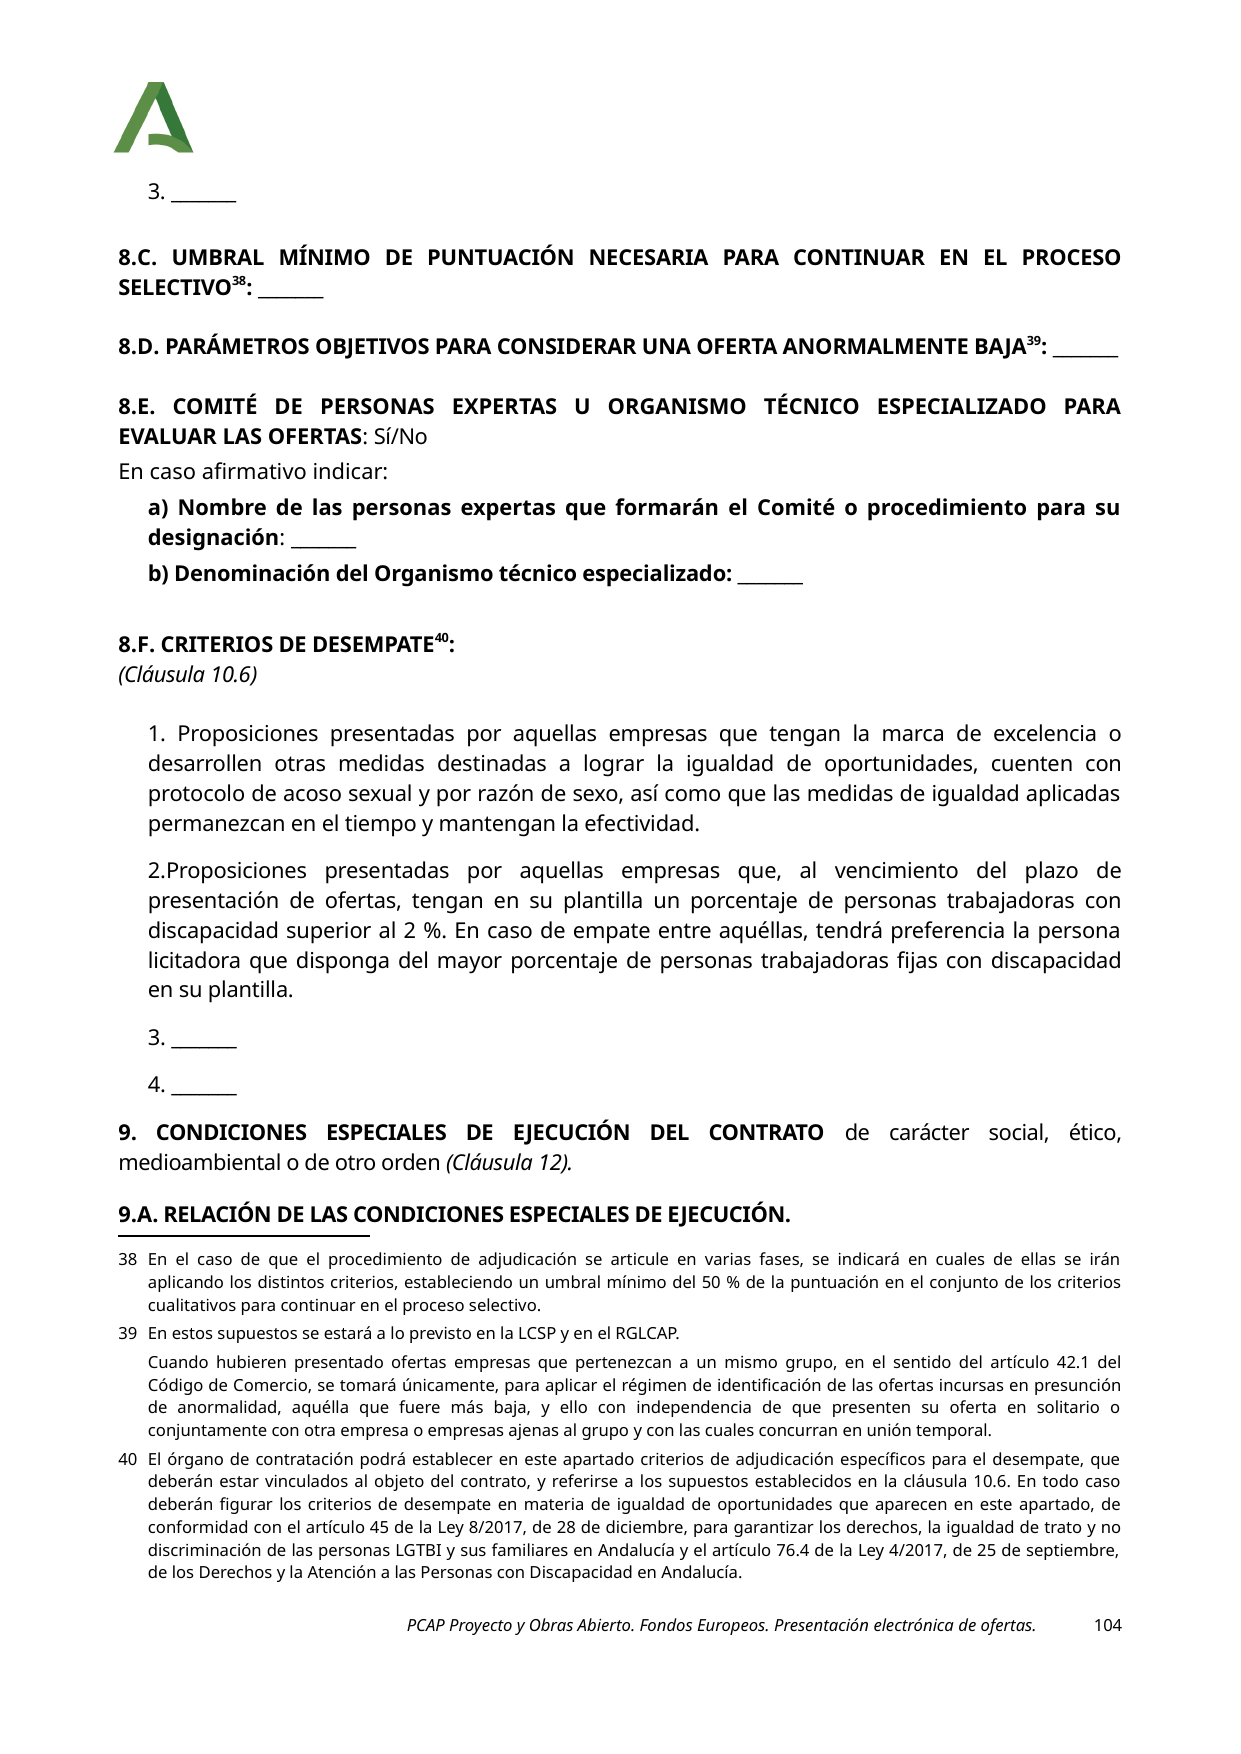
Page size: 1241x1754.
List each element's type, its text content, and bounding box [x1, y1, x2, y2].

text 1. Proposiciones presentadas por aquellas empresas que tengan la marca de excelencia o desarrollen otras medidas destinadas a lograr la igualdad de oportunidades, cuenten con protocolo de acoso sexual y por razón de sexo, así como que las medidas de igualdad aplicadas permanezcan en el tiempo y mantengan la efectividad. [148, 718, 1122, 838]
text En caso afirmativo indicar: [118, 456, 1122, 486]
text (Cláusula 10.6) [118, 659, 1122, 689]
text 8.F. CRITERIOS DE DESEMPATE: [118, 629, 1122, 659]
text 4. _______ [148, 1069, 1122, 1099]
text En estos supuestos se estará a lo previsto en la LCSP y en el RGLCAP. [118, 1322, 1122, 1345]
text Cuando hubieren presentado ofertas empresas que pertenezcan a un mismo grupo, en el sentido del artículo 42.1 del Código de Comercio, se tomará únicamente, para aplicar el régimen de identificación de las ofertas incursas en presunción de anormalidad, aquélla que fuere más baja, y ello con independencia de que presenten su oferta en solitario o conjuntamente con otra empresa o empresas ajenas al grupo y con las cuales concurran en unión temporal. [118, 1351, 1122, 1441]
text 8.D. PARÁMETROS OBJETIVOS PARA CONSIDERAR UNA OFERTA ANORMALMENTE BAJA: _______ [118, 331, 1122, 361]
text El órgano de contratación podrá establecer en este apartado criterios de adjudicación específicos para el desempate, que deberán estar vinculados al objeto del contrato, y referirse a los supuestos establecidos en la cláusula 10.6. En todo caso deberán figurar los criterios de desempate en materia de igualdad de oportunidades que aparecen en este apartado, de conformidad con el artículo 45 de la Ley 8/2017, de 28 de diciembre, para garantizar los derechos, la igualdad de trato y no discriminación de las personas LGTBI y sus familiares en Andalucía y el artículo 76.4 de la Ley 4/2017, de 25 de septiembre, de los Derechos y la Atención a las Personas con Discapacidad en Andalucía. [118, 1447, 1122, 1584]
text 3. _______ [148, 1022, 1122, 1052]
text En el caso de que el procedimiento de adjudicación se articule en varias fases, se indicará en cuales de ellas se irán aplicando los distintos criterios, estableciendo un umbral mínimo del 50 % de la puntuación en el conjunto de los criterios cualitativos para continuar en el proceso selectivo. [118, 1248, 1122, 1316]
text 8.C. UMBRAL MÍNIMO DE PUNTUACIÓN NECESARIA PARA CONTINUAR EN EL PROCESO SELECTIVO: _______ [118, 242, 1122, 301]
text a) Nombre de las personas expertas que formarán el Comité o procedimiento para su designación: _______ [148, 492, 1122, 552]
text 2.Proposiciones presentadas por aquellas empresas que, al vencimiento del plazo de presentación de ofertas, tengan en su plantilla un porcentaje de personas trabajadoras con discapacidad superior al 2 %. En caso de empate entre aquéllas, tendrá preferencia la persona licitadora que disponga del mayor porcentaje de personas trabajadoras fijas con discapacidad en su plantilla. [148, 855, 1122, 1004]
text 9. CONDICIONES ESPECIALES DE EJECUCIÓN DEL CONTRATO de carácter social, ético, medioambiental o de otro orden (Cláusula 12). [118, 1117, 1122, 1177]
picture [109, 77, 198, 157]
text b) Denominación del Organismo técnico especializado: _______ [148, 558, 1122, 587]
text 8.E. COMITÉ DE PERSONAS EXPERTAS U ORGANISMO TÉCNICO ESPECIALIZADO PARA EVALUAR LAS OFERTAS: Sí/No [118, 391, 1122, 450]
text 9.A. RELACIÓN DE LAS CONDICIONES ESPECIALES DE EJECUCIÓN. [118, 1199, 1122, 1229]
text 3. _______ [148, 176, 1122, 206]
